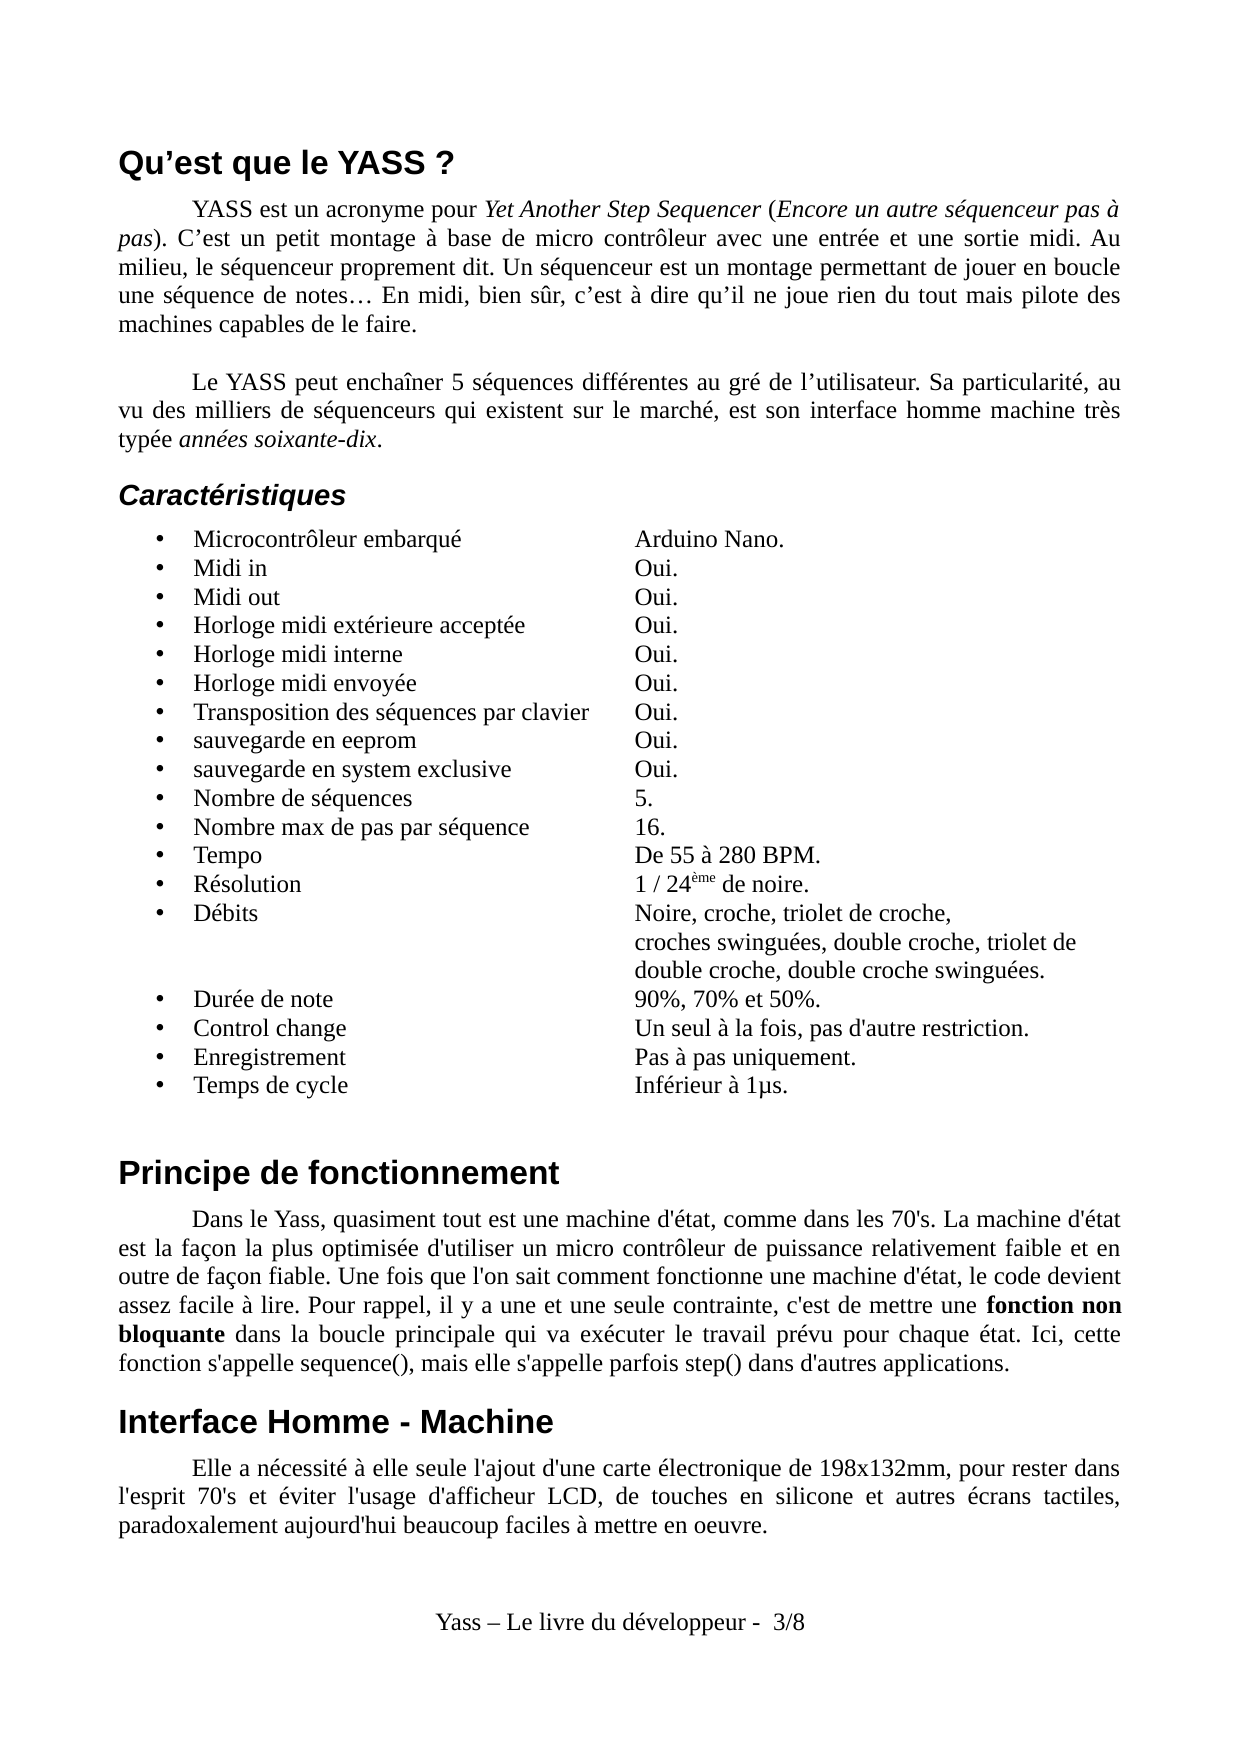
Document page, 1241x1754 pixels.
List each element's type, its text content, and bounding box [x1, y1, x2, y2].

list Control change Un seul à la fois, pas d'autre restriction. [156, 1013, 1122, 1042]
subtitle Principe de fonctionnement [118, 1153, 1122, 1191]
list Midi in Oui. [156, 553, 1122, 582]
text Le YASS peut enchaîner 5 séquences différentes au gré de l’utilisateur. Sa particularité, au vu des milliers de séquenceurs qui existent sur le marché, est son interface homme machine très typée années soixante-dix. [118, 367, 1122, 453]
text Dans le Yass, quasiment tout est une machine d'état, comme dans les 70's. La machine d'état est la façon la plus optimisée d'utiliser un micro contrôleur de puissance relativement faible et en outre de façon fiable. Une fois que l'on sait comment fonctionne une machine d'état, le code devient assez facile à lire. Pour rappel, il y a une et une seule contrainte, c'est de mettre une fonction non bloquante dans la boucle principale qui va exécuter le travail prévu pour chaque état. Ici, cette fonction s'appelle sequence(), mais elle s'appelle parfois step() dans d'autres applications. [118, 1204, 1122, 1376]
text Elle a nécessité à elle seule l'ajout d'une carte électronique de 198x132mm, pour rester dans l'esprit 70's et éviter l'usage d'afficheur LCD, de touches en silicone et autres écrans tactiles, paradoxalement aujourd'hui beaucoup faciles à mettre en oeuvre. [118, 1453, 1122, 1539]
list Temps de cycle Inférieur à 1µs. [156, 1070, 1122, 1099]
list sauvegarde en eeprom Oui. [156, 725, 1122, 754]
text YASS est un acronyme pour Yet Another Step Sequencer (Encore un autre séquenceur pas à pas). C’est un petit montage à base de micro contrôleur avec une entrée et une sortie midi. Au milieu, le séquenceur proprement dit. Un séquenceur est un montage permettant de jouer en boucle une séquence de notes… En midi, bien sûr, c’est à dire qu’il ne joue rien du tout mais pilote des machines capables de le faire. [118, 194, 1122, 338]
list Horloge midi envoyée Oui. [156, 668, 1122, 697]
list Durée de note 90%, 70% et 50%. [156, 984, 1122, 1013]
list Microcontrôleur embarqué Arduino Nano. [156, 524, 1122, 553]
list Débits Noire, croche, triolet de croche, croches swinguées, double croche, triolet de double croche, double croche swinguées. [156, 898, 1122, 984]
list Tempo De 55 à 280 BPM. [156, 840, 1122, 869]
subtitle Caractéristiques [118, 478, 1122, 512]
list Nombre de séquences 5. [156, 783, 1122, 812]
list Résolution 1 / 24ème de noire. [156, 869, 1122, 898]
list Transposition des séquences par clavier Oui. [156, 697, 1122, 725]
list Horloge midi extérieure acceptée Oui. [156, 610, 1122, 639]
list sauvegarde en system exclusive Oui. [156, 754, 1122, 783]
list Horloge midi interne Oui. [156, 639, 1122, 668]
list Midi out Oui. [156, 582, 1122, 610]
subtitle Interface Homme - Machine [118, 1401, 1122, 1440]
list Nombre max de pas par séquence 16. [156, 812, 1122, 840]
subtitle Qu’est que le YASS ? [118, 143, 1122, 182]
list Enregistrement Pas à pas uniquement. [156, 1042, 1122, 1070]
